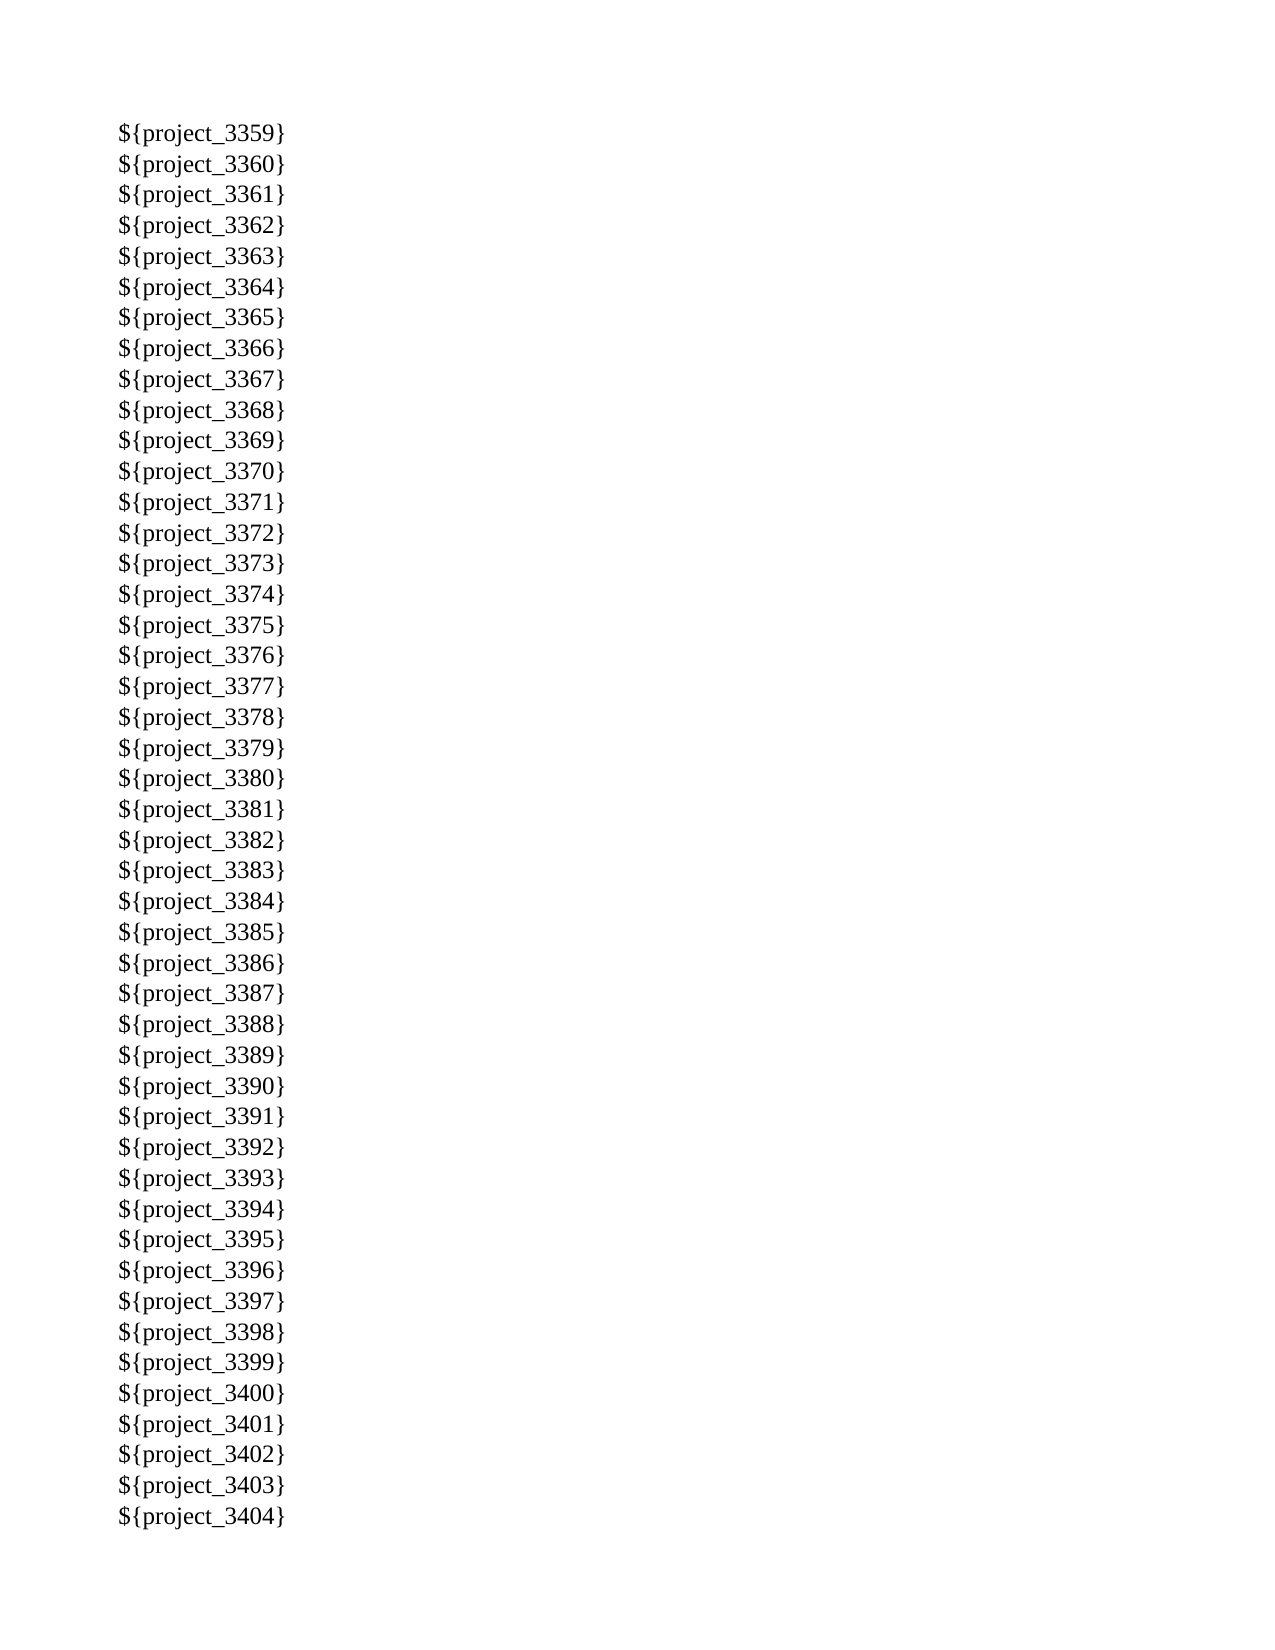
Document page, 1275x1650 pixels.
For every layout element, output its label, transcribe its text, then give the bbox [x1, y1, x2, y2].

text ${project_3364} [118, 272, 1157, 301]
text ${project_3363} [118, 241, 1157, 270]
text ${project_3398} [118, 1317, 1157, 1345]
text ${project_3374} [118, 579, 1157, 608]
text ${project_3376} [118, 641, 1157, 669]
text ${project_3383} [118, 856, 1157, 884]
text ${project_3392} [118, 1132, 1157, 1161]
text ${project_3375} [118, 610, 1157, 638]
text ${project_3378} [118, 702, 1157, 731]
text ${project_3402} [118, 1439, 1157, 1468]
text ${project_3388} [118, 1009, 1157, 1038]
text ${project_3403} [118, 1470, 1157, 1499]
text ${project_3393} [118, 1163, 1157, 1192]
text ${project_3379} [118, 733, 1157, 761]
text ${project_3360} [118, 149, 1157, 178]
text ${project_3394} [118, 1194, 1157, 1222]
text ${project_3389} [118, 1040, 1157, 1069]
text ${project_3400} [118, 1378, 1157, 1407]
text ${project_3404} [118, 1501, 1157, 1530]
text ${project_3391} [118, 1101, 1157, 1130]
text ${project_3370} [118, 456, 1157, 485]
text ${project_3367} [118, 364, 1157, 393]
text ${project_3397} [118, 1286, 1157, 1314]
text ${project_3387} [118, 978, 1157, 1007]
text ${project_3371} [118, 487, 1157, 516]
text ${project_3377} [118, 671, 1157, 700]
text ${project_3373} [118, 548, 1157, 577]
text ${project_3372} [118, 518, 1157, 546]
text ${project_3399} [118, 1347, 1157, 1376]
text ${project_3365} [118, 302, 1157, 331]
text ${project_3380} [118, 763, 1157, 792]
text ${project_3390} [118, 1071, 1157, 1099]
text ${project_3362} [118, 210, 1157, 239]
text ${project_3368} [118, 395, 1157, 423]
text ${project_3401} [118, 1409, 1157, 1437]
text ${project_3359} [118, 118, 1157, 147]
text ${project_3382} [118, 825, 1157, 854]
text ${project_3366} [118, 333, 1157, 362]
text ${project_3386} [118, 948, 1157, 977]
text ${project_3384} [118, 886, 1157, 915]
text ${project_3385} [118, 917, 1157, 946]
text ${project_3361} [118, 179, 1157, 208]
text ${project_3381} [118, 794, 1157, 823]
text ${project_3369} [118, 425, 1157, 454]
text ${project_3395} [118, 1224, 1157, 1253]
text ${project_3396} [118, 1255, 1157, 1284]
